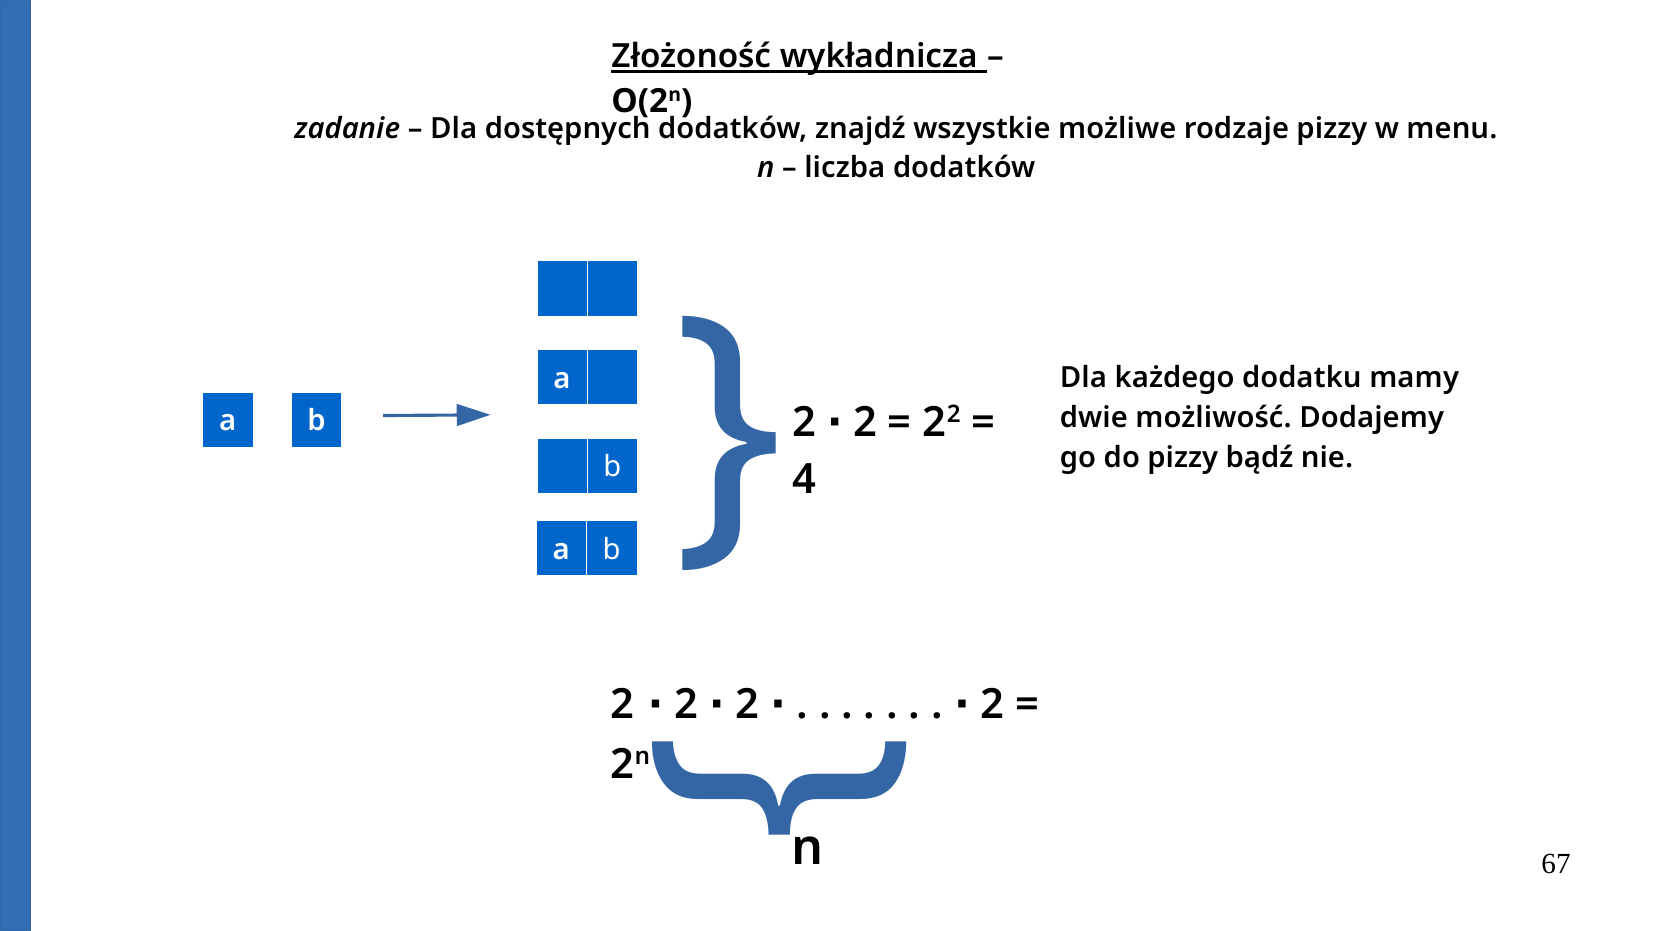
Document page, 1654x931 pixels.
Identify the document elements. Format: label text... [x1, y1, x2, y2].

text_box } [658, 205, 723, 587]
table_header b [292, 393, 341, 447]
text_box [0, 0, 31, 931]
table_header a [538, 350, 587, 404]
text_box Złożoność wykładnicza – O(2n) [596, 24, 1066, 99]
table_header [538, 439, 587, 493]
table_header a [203, 393, 253, 447]
text_box zadanie – Dla dostępnych dodatków, znajdź wszystkie możliwe rodzaje pizzy w menu. n – liczba dodatków [279, 99, 1380, 225]
text_box Dla każdego dodatku mamy dwie możliwość. Dodajemy go do pizzy bądź nie. [1045, 348, 1500, 474]
table_header a [537, 521, 586, 575]
text_box n [777, 803, 842, 882]
text_box 2 ⋅ 2 = 22 = 4 [777, 384, 1017, 452]
table_header [538, 261, 587, 316]
table_header b [587, 521, 637, 575]
table_header [588, 261, 637, 316]
text_box 2 ⋅ 2 ⋅ 2 ⋅ . . . . . . . ⋅ 2 = 2n [595, 658, 1058, 736]
table_header [588, 350, 637, 404]
table_header b [588, 439, 637, 493]
text_box } [635, 717, 1018, 782]
